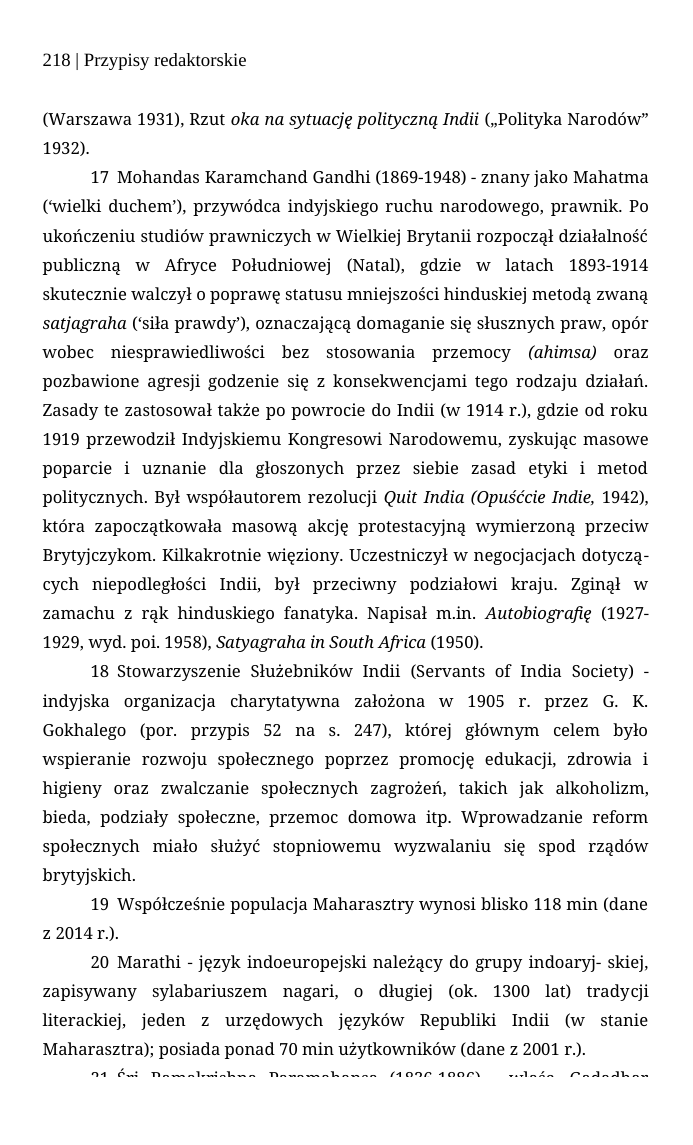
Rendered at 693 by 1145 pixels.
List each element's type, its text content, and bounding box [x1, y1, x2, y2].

text 218 | Przypisy redaktorskie [42, 49, 649, 70]
list Współcześnie populacja Maharasztry wynosi blisko 118 min (dane z 2014 r.). [42, 893, 649, 944]
list Marathi - język indoeuropejski należący do grupy indoaryj- skiej, zapisywany sylabariuszem nagari, o długiej (ok. 1300 lat) trady­cji literackiej, jeden z urzędowych języków Republiki Indii (w stanie Maharasztra); posiada ponad 70 min użytkowników (dane z 2001 r.). [42, 951, 649, 1061]
text (Warszawa 1931), Rzut oka na sytuację polityczną Indii („Polityka Naro­dów” 1932). [42, 108, 649, 160]
list Stowarzyszenie Służebników Indii (Servants of India Society) - indyjska organizacja charytatywna założona w 1905 r. przez G. K. Gokhalego (por. przypis 52 na s. 247), której głównym celem było wspieranie rozwoju społecznego poprzez promocję edukacji, zdrowia i higieny oraz zwalczanie społecznych zagrożeń, takich jak alkoho­lizm, bieda, podziały społeczne, przemoc domowa itp. Wprowadzanie reform społecznych miało służyć stopniowemu wyzwalaniu się spod rządów brytyjskich. [42, 660, 649, 886]
list Mohandas Karamchand Gandhi (1869-1948) - znany jako Mahatma (‘wielki duchem’), przywódca indyjskiego ruchu narodowe­go, prawnik. Po ukończeniu studiów prawniczych w Wielkiej Brytanii rozpoczął działalność publiczną w Afryce Południowej (Natal), gdzie w latach 1893-1914 skutecznie walczył o poprawę statusu mniejszości hinduskiej metodą zwaną satjagraha (‘siła prawdy’), oznaczającą do­maganie się słusznych praw, opór wobec niesprawiedliwości bez stosowania przemocy (ahimsa) oraz pozbawione agresji godzenie się z konsekwencjami tego rodzaju działań. Zasady te zastosował także po powrocie do Indii (w 1914 r.), gdzie od roku 1919 przewodził Indyj­skiemu Kongresowi Narodowemu, zyskując masowe poparcie i uzna­nie dla głoszonych przez siebie zasad etyki i metod politycznych. Był współautorem rezolucji Quit India (Opuśćcie Indie, 1942), która zapo­czątkowała masową akcję protestacyjną wymierzoną przeciw Brytyj­czykom. Kilkakrotnie więziony. Uczestniczył w negocjacjach dotyczą­cych niepodległości Indii, był przeciwny podziałowi kraju. Zginął w zamachu z rąk hinduskiego fanatyka. Napisał m.in. Autobiografię (1927-1929, wyd. poi. 1958), Satyagraha in South Africa (1950). [42, 166, 649, 654]
